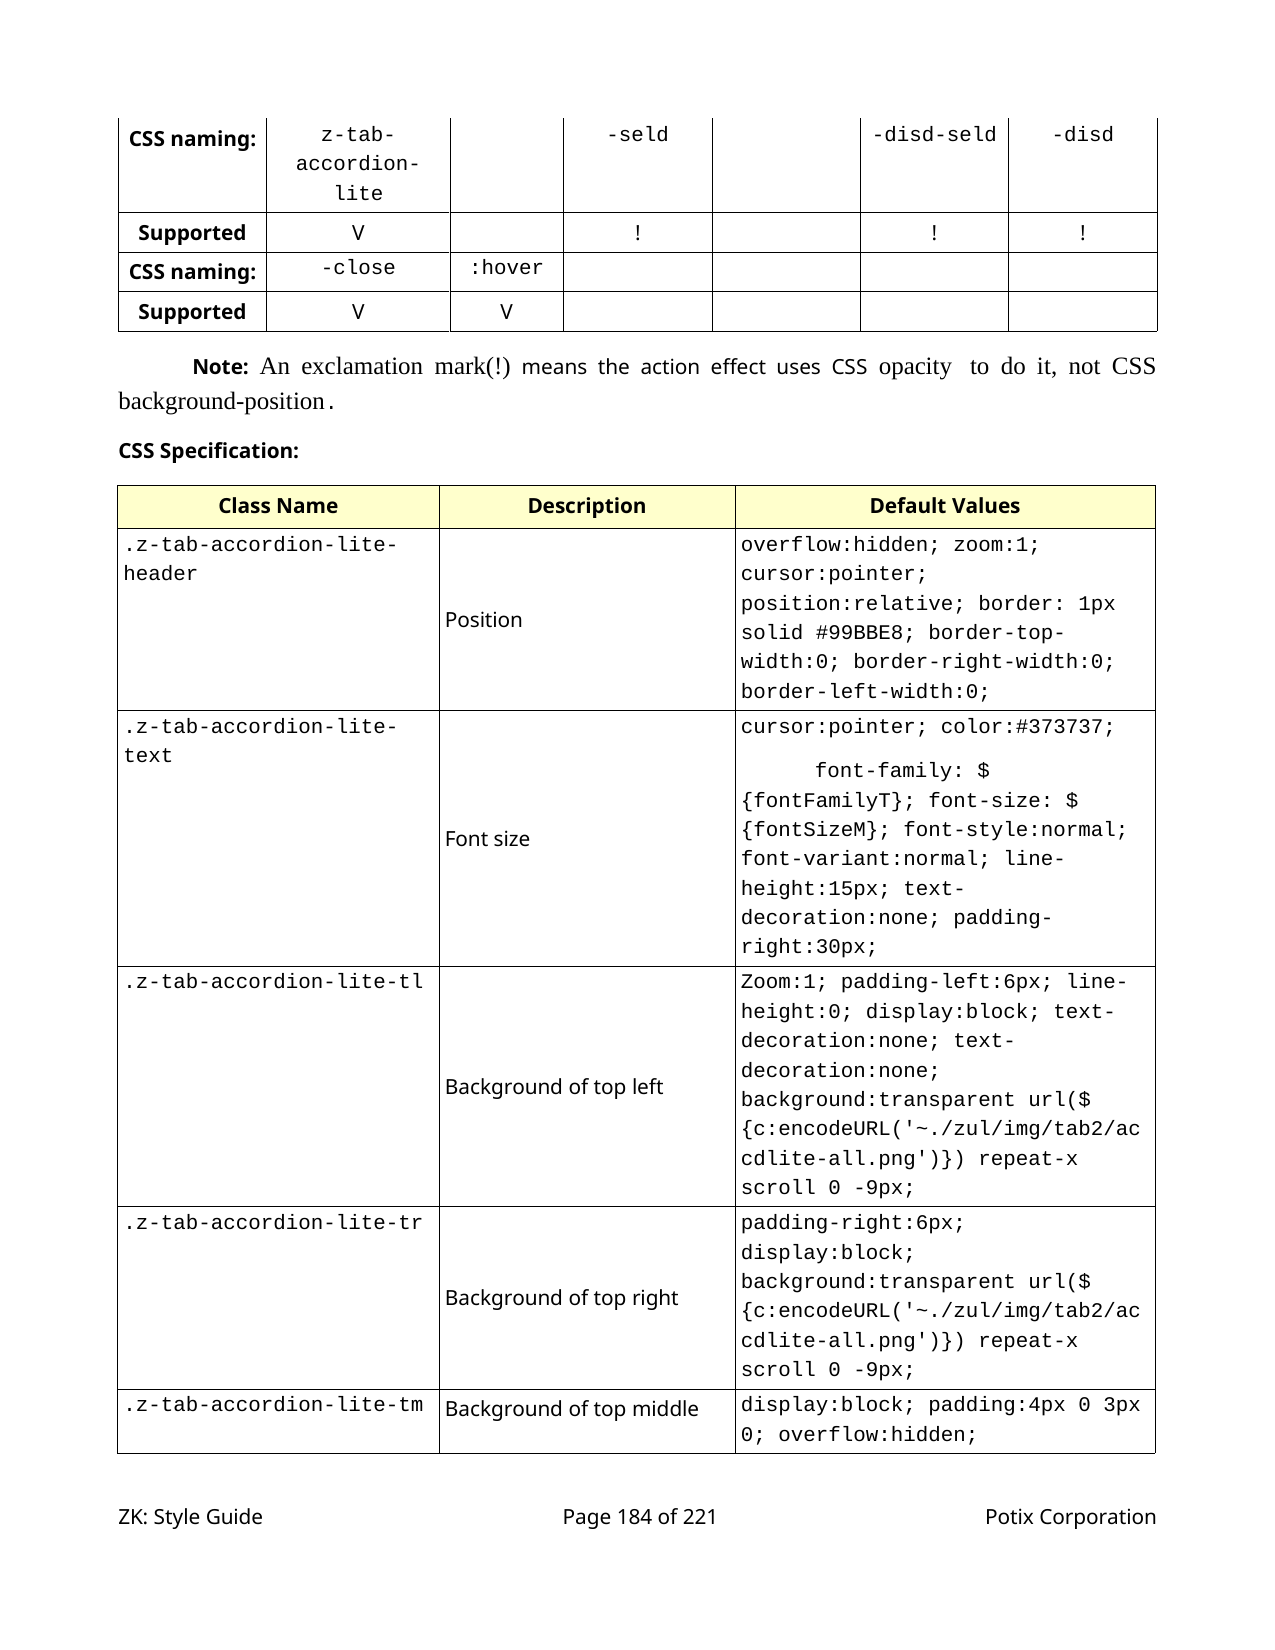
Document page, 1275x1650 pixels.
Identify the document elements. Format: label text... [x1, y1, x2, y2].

table_cell [713, 213, 860, 252]
table_cell -disd [1009, 118, 1157, 212]
table_cell [451, 213, 563, 252]
table_cell cursor:pointer; color:#373737; font-family: ${fontFamilyT}; font-size: ${fontSizeM}; font-style:normal; font-variant:normal; line-height:15px; text-decoration:none; padding-right:30px; [736, 711, 1155, 966]
table_cell .z-tab-accordion-lite-tr [118, 1207, 439, 1389]
table_cell Font size [440, 711, 735, 966]
table_cell [564, 292, 712, 331]
table_header Default Values [736, 486, 1155, 528]
text Note: An exclamation mark(!) means the action effect uses CSS opacity to do it, not CSS background-position. [118, 352, 1157, 416]
table_cell [861, 253, 1008, 291]
table_cell Background of top left [440, 967, 735, 1206]
table_cell Supported [119, 213, 266, 252]
table_cell [713, 118, 860, 212]
text CSS Specification: [118, 437, 1157, 465]
table_cell :hover [451, 253, 563, 291]
table_cell .z-tab-accordion-lite-header [118, 529, 439, 710]
table_header Description [440, 486, 735, 528]
table_cell ! [861, 213, 1008, 252]
table_cell CSS naming: [119, 253, 266, 291]
table_cell -close [267, 253, 449, 291]
table_cell padding-right:6px; display:block; background:transparent url(${c:encodeURL('~./zul/img/tab2/accdlite-all.png')}) repeat-x scroll 0 -9px; [736, 1207, 1155, 1389]
table_cell Zoom:1; padding-left:6px; line-height:0; display:block; text-decoration:none; text-decoration:none; background:transparent url(${c:encodeURL('~./zul/img/tab2/accdlite-all.png')}) repeat-x scroll 0 -9px; [736, 967, 1155, 1206]
table_cell [1009, 253, 1157, 291]
table_cell V [267, 292, 449, 331]
table_cell .z-tab-accordion-lite-text [118, 711, 439, 966]
table_cell Position [440, 529, 735, 710]
table_cell [861, 292, 1008, 331]
table_cell [451, 118, 563, 212]
table_cell ! [1009, 213, 1157, 252]
table_cell .z-tab-accordion-lite-tl [118, 967, 439, 1206]
table_cell z-tab-accordion-lite [267, 118, 449, 212]
table_cell -seld [564, 118, 712, 212]
table_header Class Name [118, 486, 439, 528]
table_cell [1009, 292, 1157, 331]
table_cell [564, 253, 712, 291]
table_cell [713, 253, 860, 291]
table_cell Background of top middle [440, 1390, 735, 1453]
table_cell overflow:hidden; zoom:1; cursor:pointer; position:relative; border: 1px solid #99BBE8; border-top-width:0; border-right-width:0; border-left-width:0; [736, 529, 1155, 710]
table_cell display:block; padding:4px 0 3px 0; overflow:hidden; [736, 1390, 1155, 1453]
table_cell [713, 292, 860, 331]
table_cell ! [564, 213, 712, 252]
table_cell CSS naming: [119, 118, 266, 212]
table_cell -disd-seld [861, 118, 1008, 212]
table_cell .z-tab-accordion-lite-tm [118, 1390, 439, 1453]
table_cell V [267, 213, 449, 252]
table_cell Background of top right [440, 1207, 735, 1389]
table_cell Supported [119, 292, 266, 331]
table_cell V [451, 292, 563, 331]
